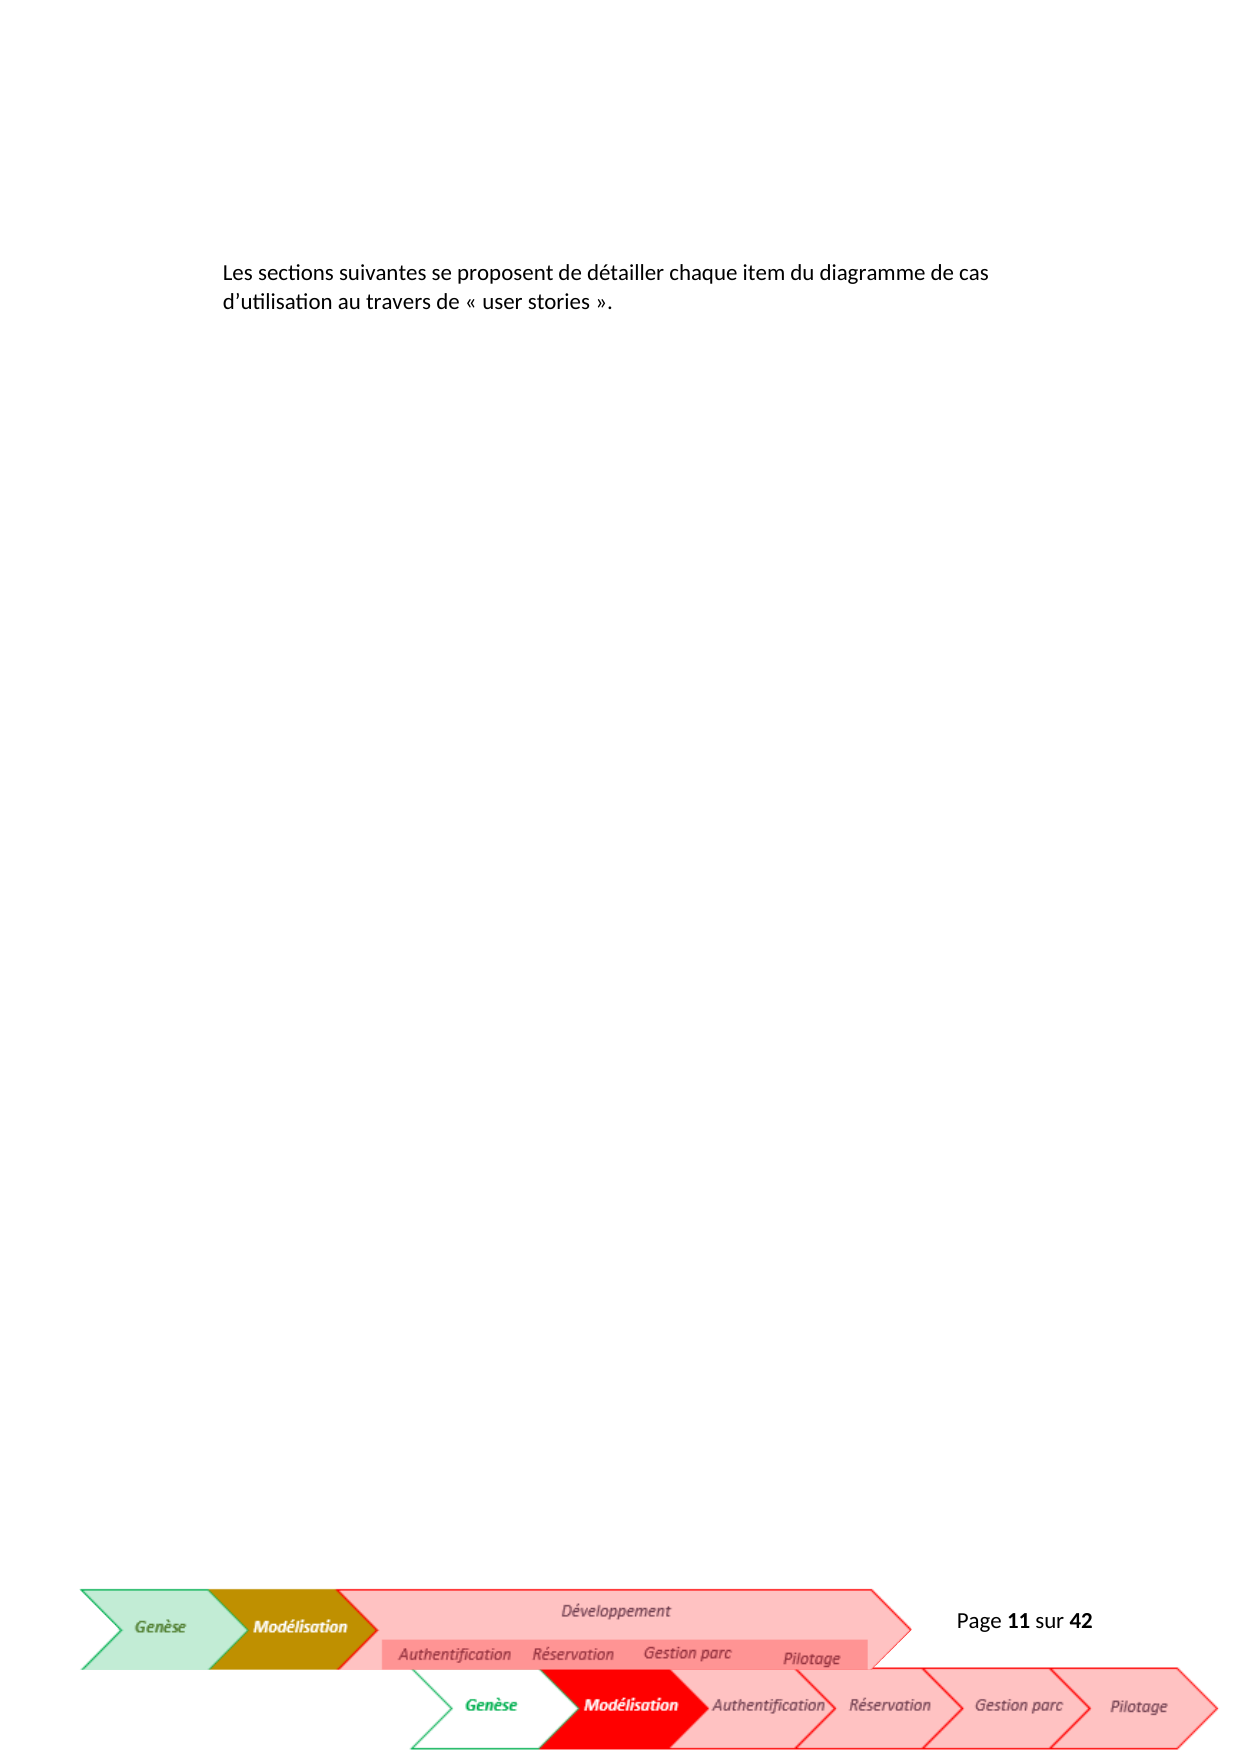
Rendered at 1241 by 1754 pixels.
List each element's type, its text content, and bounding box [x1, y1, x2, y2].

list Les sections suivantes se proposent de détailler chaque item du diagramme de cas d’utilisation au travers de « user stories ». [223, 258, 1092, 315]
